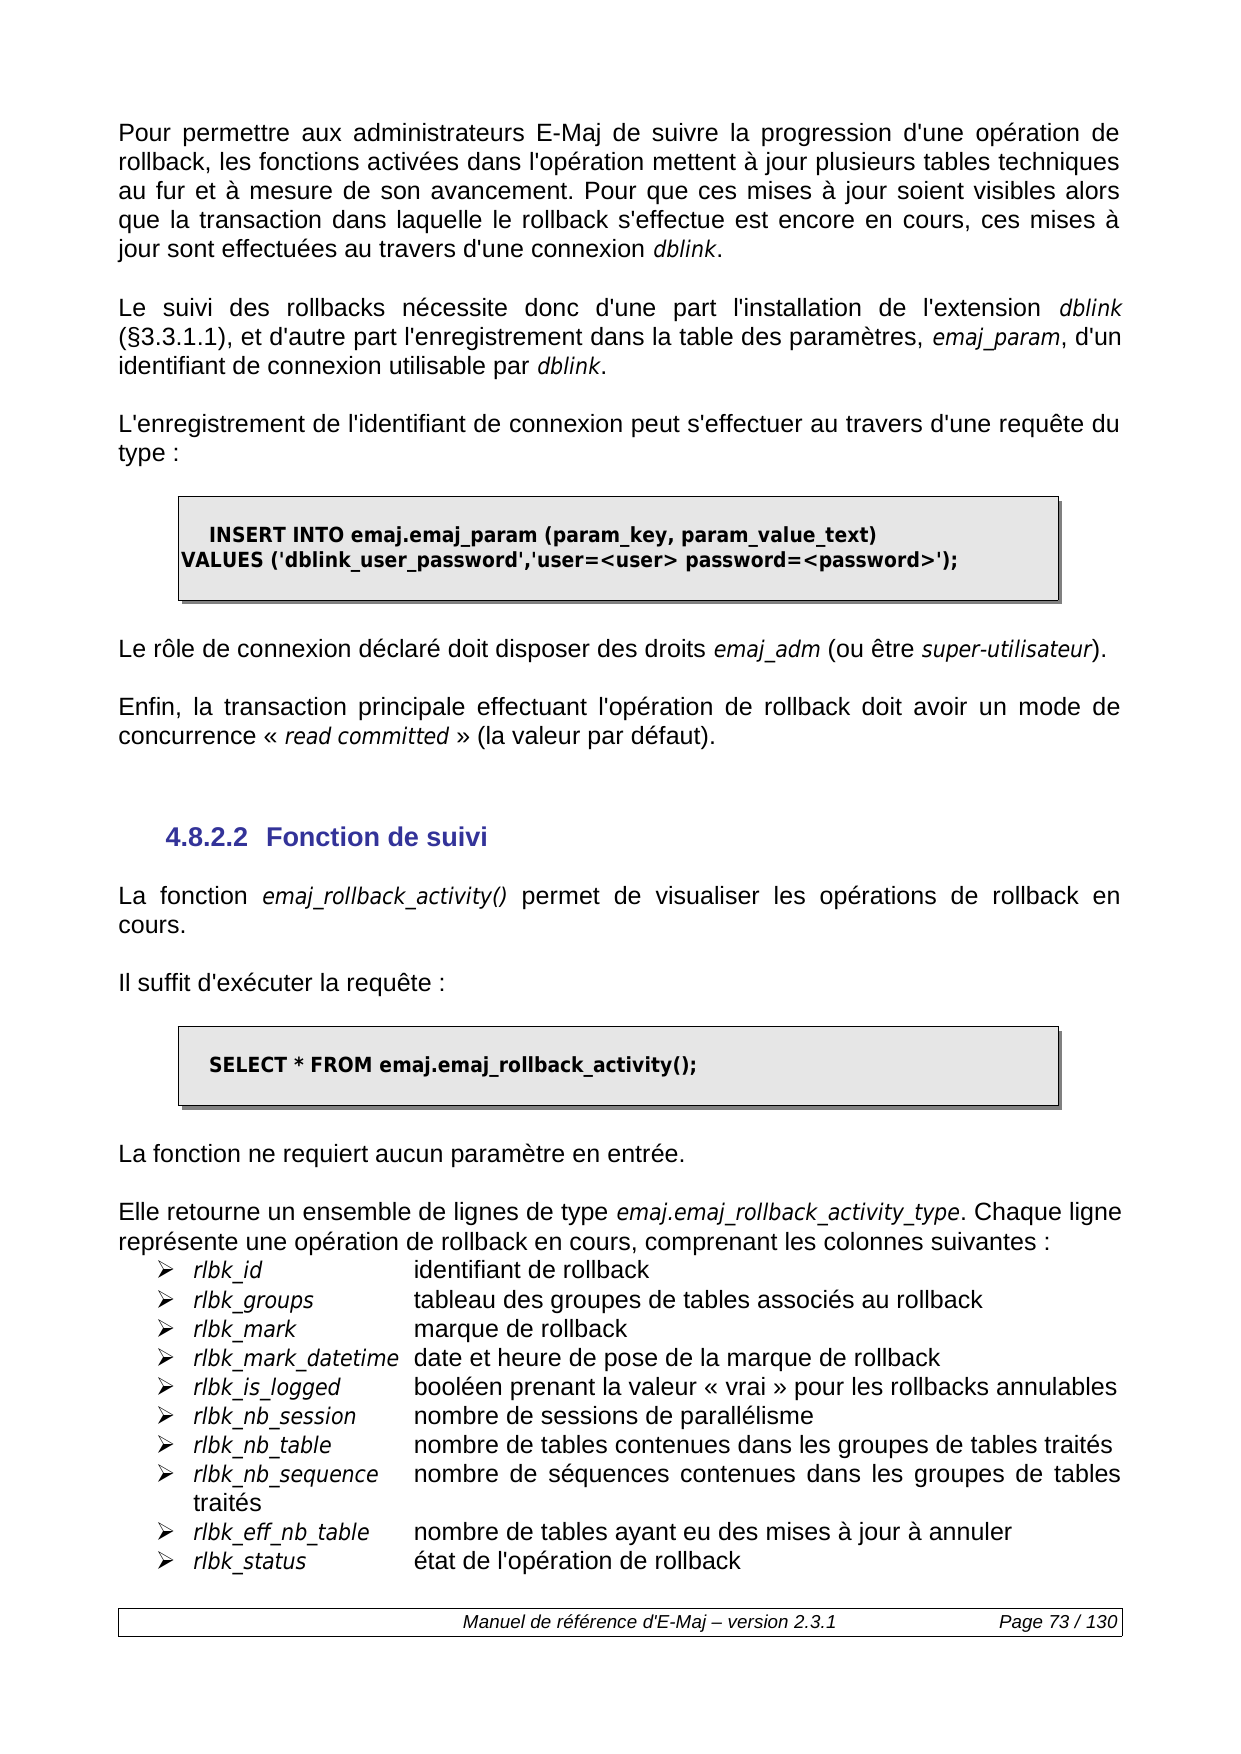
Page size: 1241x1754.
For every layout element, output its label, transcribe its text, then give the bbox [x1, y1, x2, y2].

list rlbk_status état de l'opération de rollback [156, 1546, 1122, 1575]
list rlbk_id identifiant de rollback [156, 1255, 1122, 1284]
list rlbk_is_logged booléen prenant la valeur « vrai » pour les rollbacks annulables [156, 1372, 1122, 1401]
list rlbk_eff_nb_table nombre de tables ayant eu des mises à jour à annuler [156, 1517, 1122, 1546]
subtitle Fonction de suivi [165, 821, 1122, 852]
list rlbk_mark_datetime date et heure de pose de la marque de rollback [156, 1343, 1122, 1372]
text La fonction ne requiert aucun paramètre en entrée. [118, 1139, 1122, 1168]
list rlbk_nb_sequence nombre de séquences contenues dans les groupes de tables traités [156, 1459, 1122, 1517]
text La fonction emaj_rollback_activity() permet de visualiser les opérations de rollback en cours. [118, 881, 1122, 939]
list rlbk_mark marque de rollback [156, 1313, 1122, 1343]
text Le rôle de connexion déclaré doit disposer des droits emaj_adm (ou être super-utilisateur). [118, 634, 1122, 663]
list rlbk_nb_table nombre de tables contenues dans les groupes de tables traités [156, 1430, 1122, 1459]
text Le suivi des rollbacks nécessite donc d'une part l'installation de l'extension dblink (§3.3.1.1), et d'autre part l'enregistrement dans la table des paramètres, emaj_param, d'un identifiant de connexion utilisable par dblink. [118, 292, 1122, 380]
list rlbk_groups tableau des groupes de tables associés au rollback [156, 1284, 1122, 1313]
text INSERT INTO emaj.emaj_param (param_key, param_value_text) VALUES ('dblink_user_password','user=<user> password=<password>'); [179, 520, 1058, 569]
text L'enregistrement de l'identifiant de connexion peut s'effectuer au travers d'une requête du type : [118, 409, 1122, 467]
text Pour permettre aux administrateurs E-Maj de suivre la progression d'une opération de rollback, les fonctions activées dans l'opération mettent à jour plusieurs tables techniques au fur et à mesure de son avancement. Pour que ces mises à jour soient visibles alors que la transaction dans laquelle le rollback s'effectue est encore en cours, ces mises à jour sont effectuées au travers d'une connexion dblink. [118, 118, 1122, 263]
text Il suffit d'exécuter la requête : [118, 968, 1122, 997]
text SELECT * FROM emaj.emaj_rollback_activity(); [179, 1050, 1058, 1075]
text Elle retourne un ensemble de lignes de type emaj.emaj_rollback_activity_type. Chaque ligne représente une opération de rollback en cours, comprenant les colonnes suivantes : [118, 1197, 1122, 1255]
text Enfin, la transaction principale effectuant l'opération de rollback doit avoir un mode de concurrence « read committed » (la valeur par défaut). [118, 692, 1122, 750]
list rlbk_nb_session nombre de sessions de parallélisme [156, 1401, 1122, 1430]
